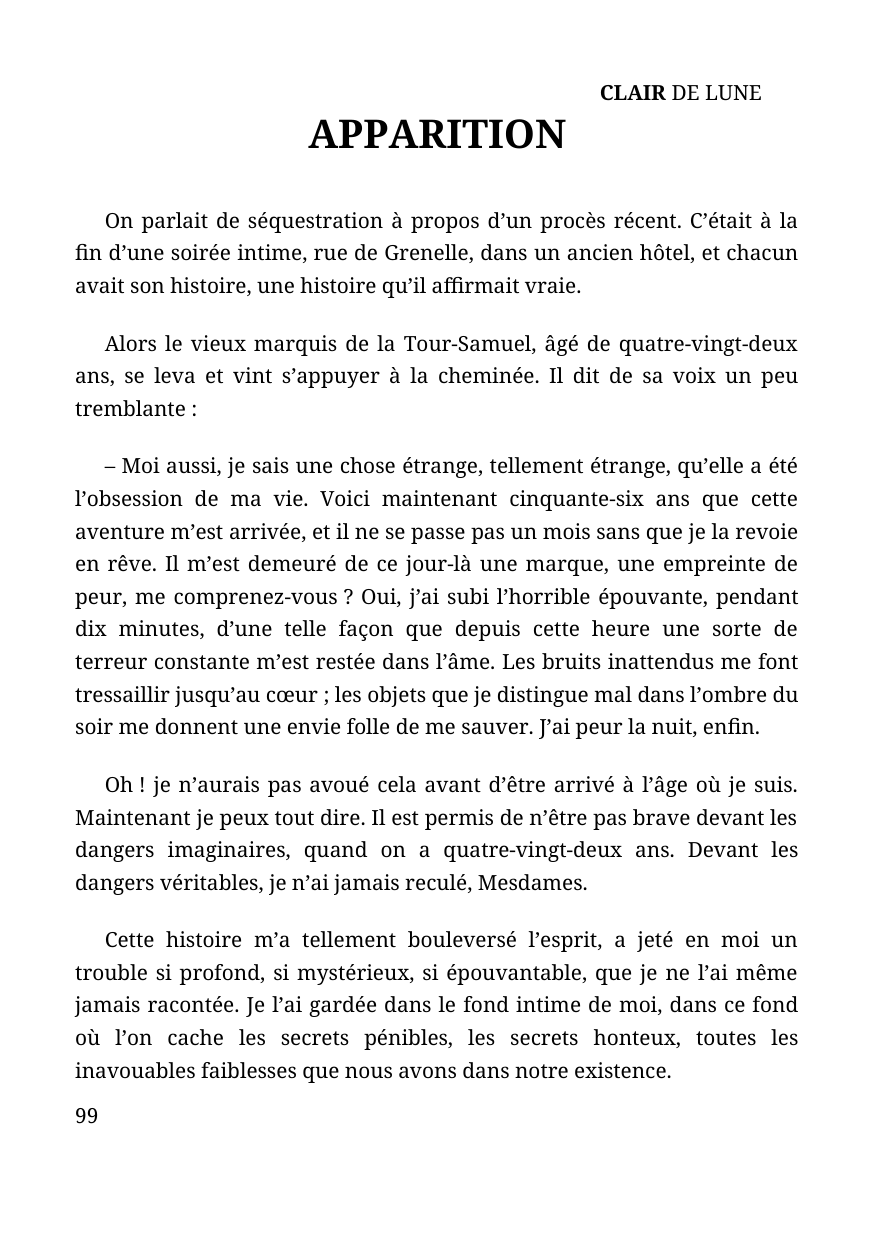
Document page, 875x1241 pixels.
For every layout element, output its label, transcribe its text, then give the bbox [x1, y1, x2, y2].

text Oh ! je n’aurais pas avoué cela avant d’être arrivé à l’âge où je suis. Maintenant je peux tout dire. Il est permis de n’être pas brave devant les dangers imaginaires, quand on a quatre-vingt-deux ans. Devant les dangers véritables, je n’ai jamais reculé, Mesdames. [75, 770, 799, 896]
subtitle APPARITION [75, 106, 799, 160]
text Alors le vieux marquis de la Tour-Samuel, âgé de quatre-vingt-deux ans, se leva et vint s’appuyer à la cheminée. Il dit de sa voix un peu tremblante : [75, 329, 799, 422]
text – Moi aussi, je sais une chose étrange, tellement étrange, qu’elle a été l’obsession de ma vie. Voici maintenant cinquante-six ans que cette aventure m’est arrivée, et il ne se passe pas un mois sans que je la revoie en rêve. Il m’est demeuré de ce jour-là une marque, une empreinte de peur, me comprenez-vous ? Oui, j’ai subi l’horrible épouvante, pendant dix minutes, d’une telle façon que depuis cette heure une sorte de terreur constante m’est restée dans l’âme. Les bruits inattendus me font tressaillir jusqu’au cœur ; les objets que je distingue mal dans l’ombre du soir me donnent une envie folle de me sauver. J’ai peur la nuit, enfin. [75, 452, 799, 741]
text Cette histoire m’a tellement bouleversé l’esprit, a jeté en moi un trouble si profond, si mystérieux, si épouvantable, que je ne l’ai même jamais racontée. Je l’ai gardée dans le fond intime de moi, dans ce fond où l’on cache les secrets pénibles, les secrets honteux, toutes les inavouables faiblesses que nous avons dans notre existence. [75, 925, 799, 1084]
text On parlait de séquestration à propos d’un procès récent. C’était à la fin d’une soirée intime, rue de Grenelle, dans un ancien hôtel, et chacun avait son histoire, une histoire qu’il affirmait vraie. [75, 206, 799, 299]
